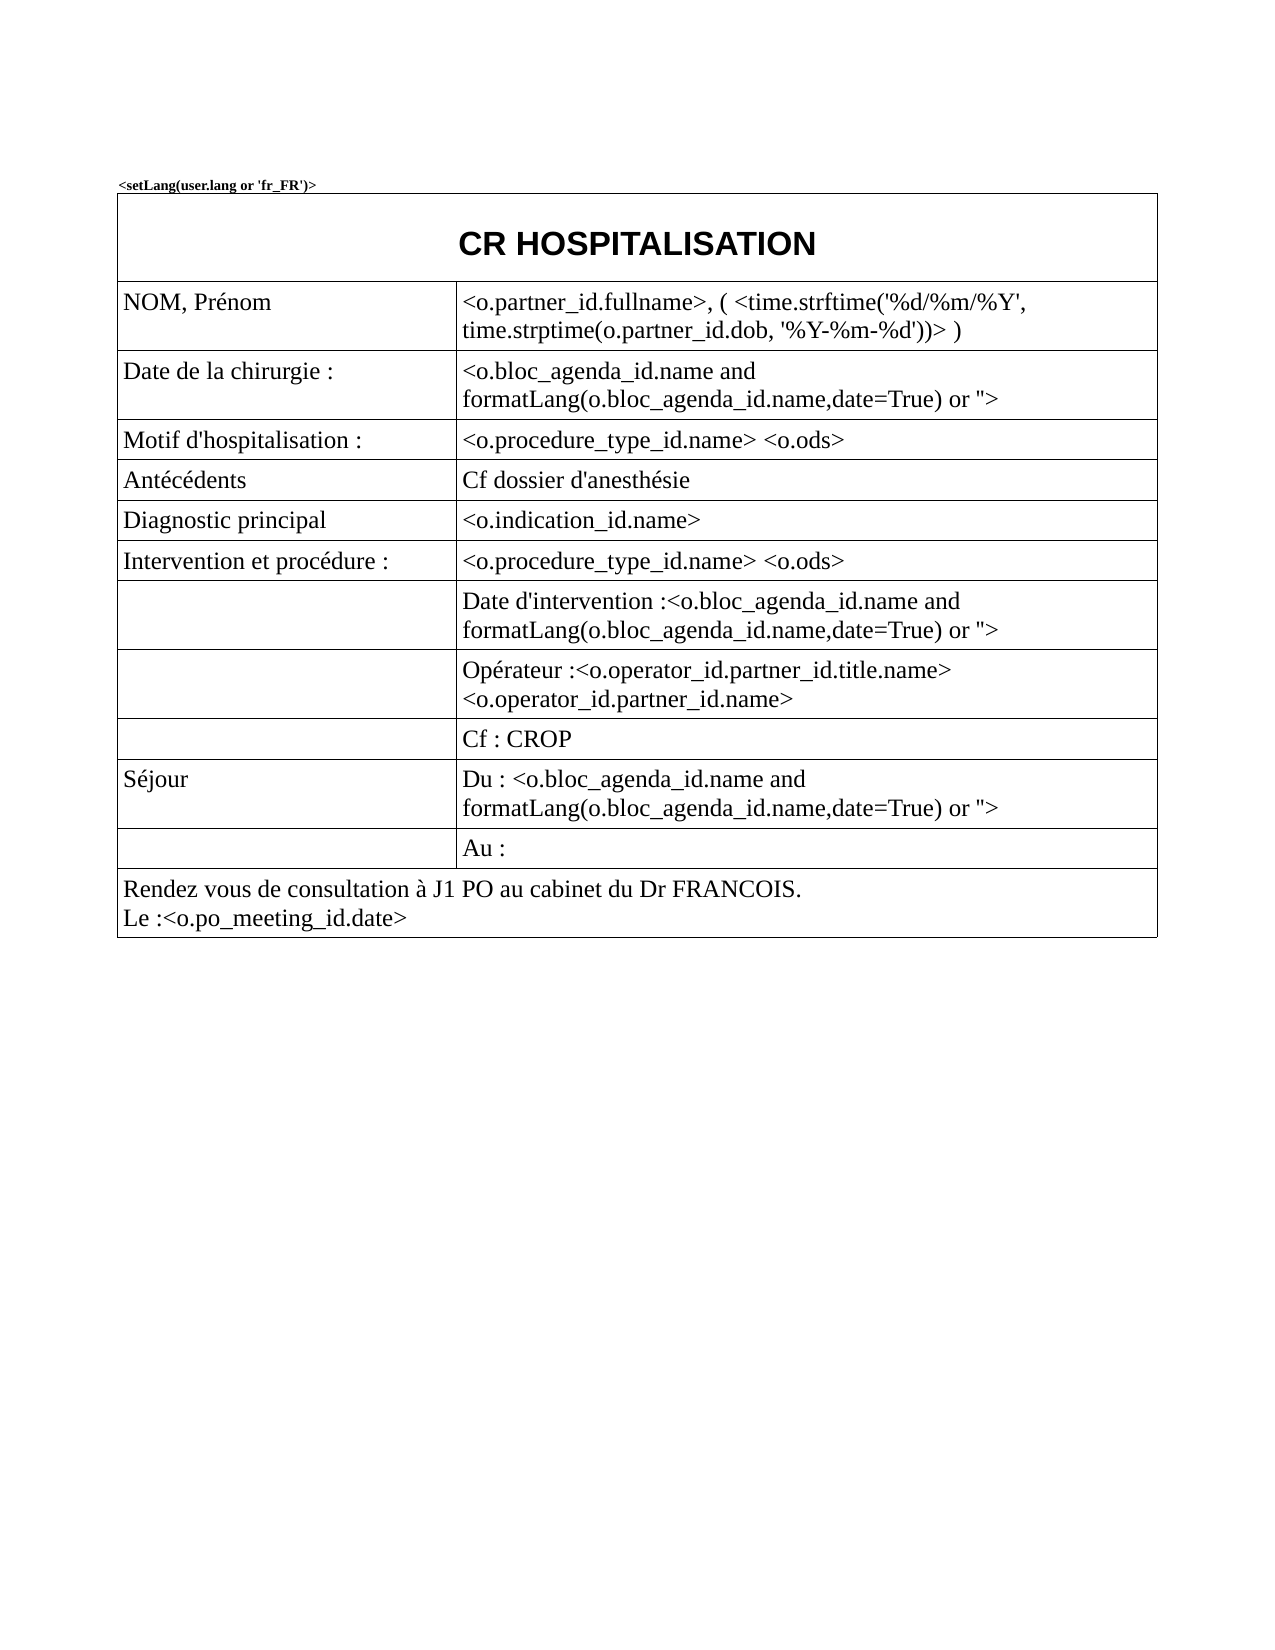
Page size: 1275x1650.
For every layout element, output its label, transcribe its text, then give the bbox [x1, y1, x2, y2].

table_cell NOM, Prénom [118, 282, 456, 350]
table_header CR HOSPITALISATION [118, 194, 1157, 281]
table_cell [118, 719, 456, 759]
table_cell Au : [457, 829, 1157, 868]
table_cell Motif d'hospitalisation : [118, 420, 456, 459]
table_cell [118, 650, 456, 718]
table_cell Opérateur :<o.operator_id.partner_id.title.name> <o.operator_id.partner_id.name> [457, 650, 1157, 718]
table_cell <o.bloc_agenda_id.name and formatLang(o.bloc_agenda_id.name,date=True) or ''> [457, 351, 1157, 419]
table_cell Intervention et procédure : [118, 541, 456, 580]
table_cell Séjour [118, 760, 456, 828]
table_cell <o.indication_id.name> [457, 501, 1157, 540]
table_cell <o.procedure_type_id.name> <o.ods> [457, 420, 1157, 459]
table_cell <o.partner_id.fullname>, ( <time.strftime('%d/%m/%Y', time.strptime(o.partner_id.dob, '%Y-%m-%d'))> ) [457, 282, 1157, 350]
table_cell Cf : CROP [457, 719, 1157, 759]
table_cell Cf dossier d'anesthésie [457, 460, 1157, 499]
table_cell Du : <o.bloc_agenda_id.name and formatLang(o.bloc_agenda_id.name,date=True) or ''> [457, 760, 1157, 828]
table_cell Diagnostic principal [118, 501, 456, 540]
table_cell [118, 829, 456, 868]
table_cell Date de la chirurgie : [118, 351, 456, 419]
table_cell Antécédents [118, 460, 456, 499]
table_cell <o.procedure_type_id.name> <o.ods> [457, 541, 1157, 580]
table_cell Rendez vous de consultation à J1 PO au cabinet du Dr FRANCOIS. Le :<o.po_meeting_id.date> [118, 869, 1157, 937]
table_cell Date d'intervention :<o.bloc_agenda_id.name and formatLang(o.bloc_agenda_id.name,date=True) or ''> [457, 581, 1157, 649]
text <setLang(user.lang or 'fr_FR')> [118, 176, 1157, 193]
table_cell [118, 581, 456, 649]
